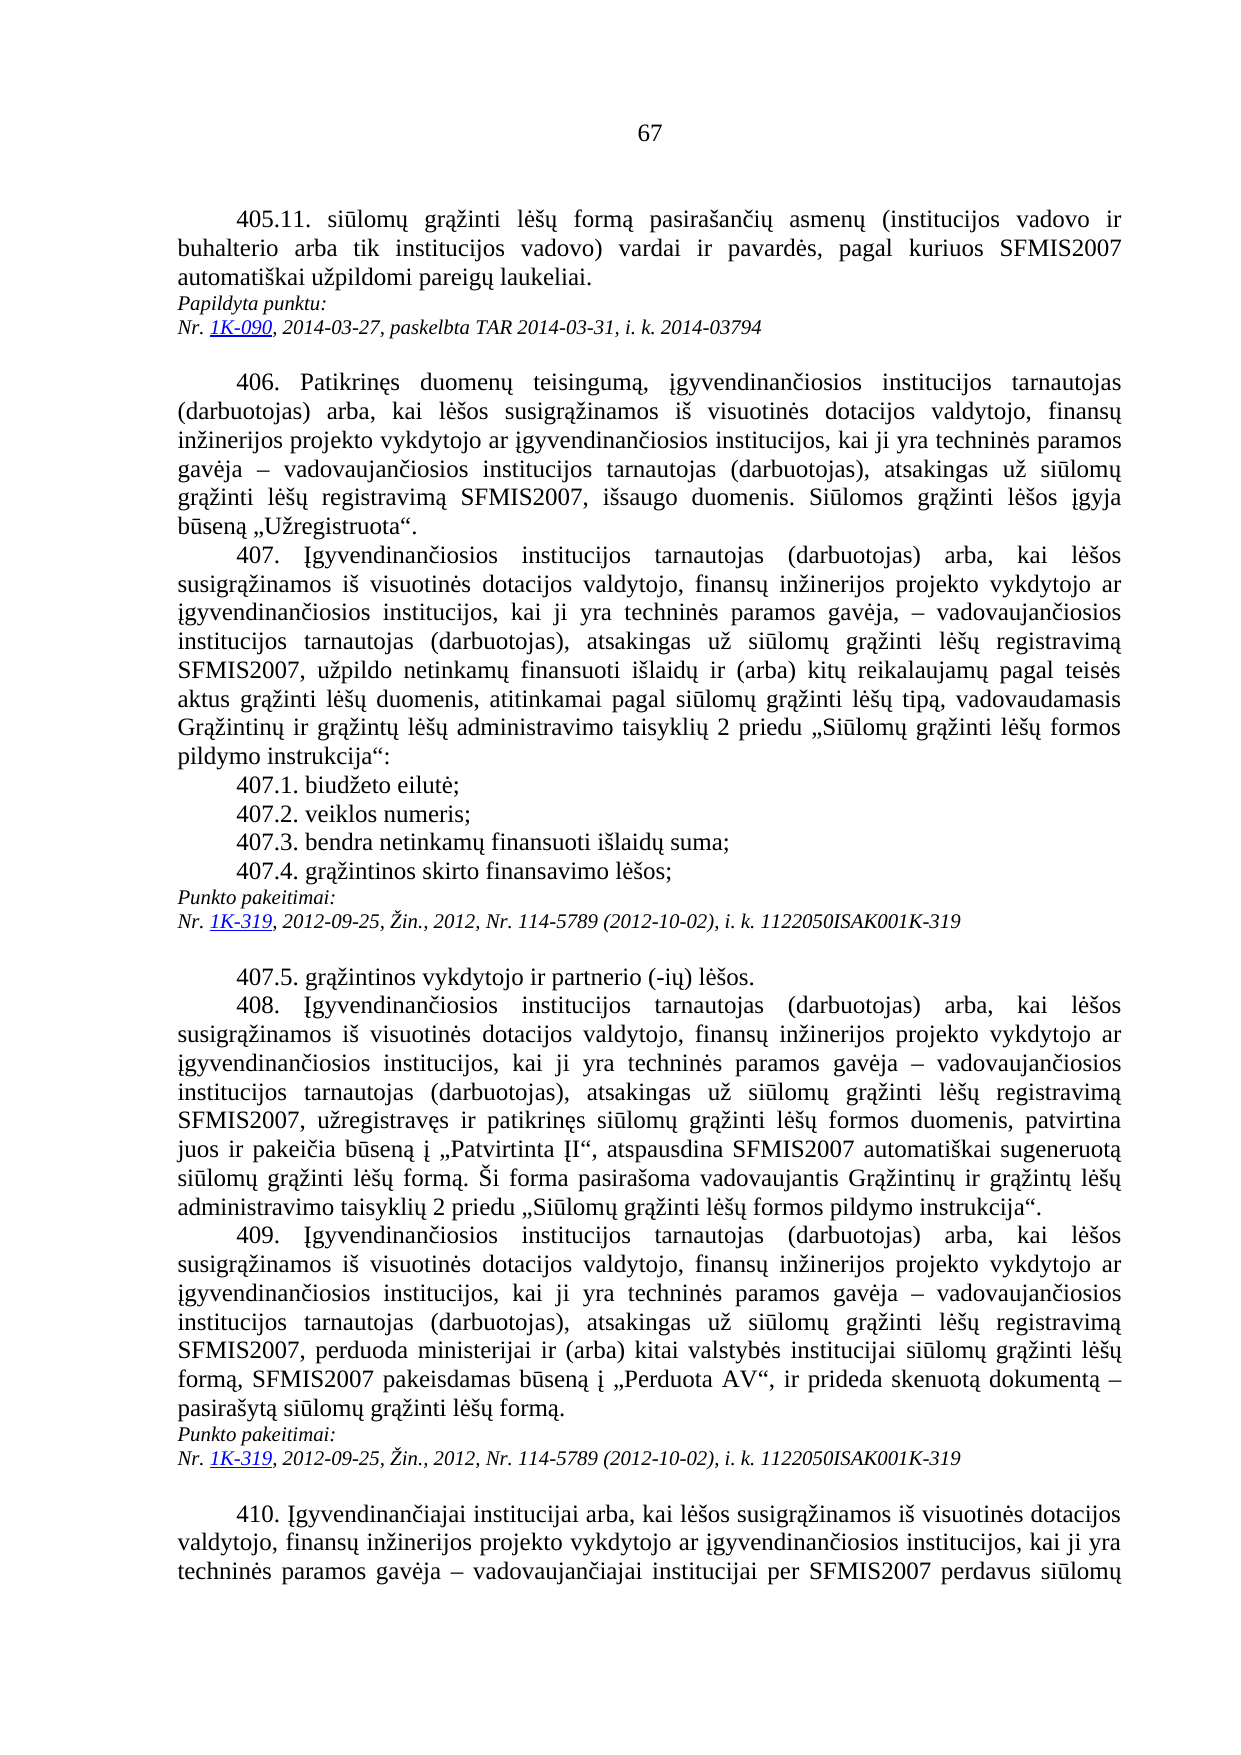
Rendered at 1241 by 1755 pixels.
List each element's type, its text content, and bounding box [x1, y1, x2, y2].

text Papildyta punktu: [177, 291, 1122, 315]
text 407.5. grąžintinos vykdytojo ir partnerio (-ių) lėšos. [177, 962, 1122, 991]
text Nr. 1K-319, 2012-09-25, Žin., 2012, Nr. 114-5789 (2012-10-02), i. k. 1122050ISAK001K-319 [177, 1446, 1122, 1470]
text 407.4. grąžintinos skirto finansavimo lėšos; [177, 856, 1122, 885]
text 408. Įgyvendinančiosios institucijos tarnautojas (darbuotojas) arba, kai lėšos susigrąžinamos iš visuotinės dotacijos valdytojo, finansų inžinerijos projekto vykdytojo ar įgyvendinančiosios institucijos, kai ji yra techninės paramos gavėja – vadovaujančiosios institucijos tarnautojas (darbuotojas), atsakingas už siūlomų grąžinti lėšų registravimą SFMIS2007, užregistravęs ir patikrinęs siūlomų grąžinti lėšų formos duomenis, patvirtina juos ir pakeičia būseną į „Patvirtinta ĮI“, atspausdina SFMIS2007 automatiškai sugeneruotą siūlomų grąžinti lėšų formą. Ši forma pasirašoma vadovaujantis Grąžintinų ir grąžintų lėšų administravimo taisyklių 2 priedu „Siūlomų grąžinti lėšų formos pildymo instrukcija“. [177, 991, 1122, 1221]
text 409. Įgyvendinančiosios institucijos tarnautojas (darbuotojas) arba, kai lėšos susigrąžinamos iš visuotinės dotacijos valdytojo, finansų inžinerijos projekto vykdytojo ar įgyvendinančiosios institucijos, kai ji yra techninės paramos gavėja – vadovaujančiosios institucijos tarnautojas (darbuotojas), atsakingas už siūlomų grąžinti lėšų registravimą SFMIS2007, perduoda ministerijai ir (arba) kitai valstybės institucijai siūlomų grąžinti lėšų formą, SFMIS2007 pakeisdamas būseną į „Perduota AV“, ir prideda skenuotą dokumentą – pasirašytą siūlomų grąžinti lėšų formą. [177, 1221, 1122, 1422]
text Nr. 1K-319, 2012-09-25, Žin., 2012, Nr. 114-5789 (2012-10-02), i. k. 1122050ISAK001K-319 [177, 909, 1122, 933]
text Punkto pakeitimai: [177, 1422, 1122, 1446]
text 407.2. veiklos numeris; [177, 799, 1122, 827]
text 406. Patikrinęs duomenų teisingumą, įgyvendinančiosios institucijos tarnautojas (darbuotojas) arba, kai lėšos susigrąžinamos iš visuotinės dotacijos valdytojo, finansų inžinerijos projekto vykdytojo ar įgyvendinančiosios institucijos, kai ji yra techninės paramos gavėja – vadovaujančiosios institucijos tarnautojas (darbuotojas), atsakingas už siūlomų grąžinti lėšų registravimą SFMIS2007, išsaugo duomenis. Siūlomos grąžinti lėšos įgyja būseną „Užregistruota“. [177, 367, 1122, 540]
text Punkto pakeitimai: [177, 885, 1122, 909]
text Nr. 1K-090, 2014-03-27, paskelbta TAR 2014-03-31, i. k. 2014-03794 [177, 315, 1122, 339]
text 405.11. siūlomų grąžinti lėšų formą pasirašančių asmenų (institucijos vadovo ir buhalterio arba tik institucijos vadovo) vardai ir pavardės, pagal kuriuos SFMIS2007 automatiškai užpildomi pareigų laukeliai. [177, 204, 1122, 291]
text 407.3. bendra netinkamų finansuoti išlaidų suma; [177, 827, 1122, 856]
text 410. Įgyvendinančiajai institucijai arba, kai lėšos susigrąžinamos iš visuotinės dotacijos valdytojo, finansų inžinerijos projekto vykdytojo ar įgyvendinančiosios institucijos, kai ji yra techninės paramos gavėja – vadovaujančiajai institucijai per SFMIS2007 perdavus siūlomų [177, 1499, 1122, 1585]
text 407. Įgyvendinančiosios institucijos tarnautojas (darbuotojas) arba, kai lėšos susigrąžinamos iš visuotinės dotacijos valdytojo, finansų inžinerijos projekto vykdytojo ar įgyvendinančiosios institucijos, kai ji yra techninės paramos gavėja, – vadovaujančiosios institucijos tarnautojas (darbuotojas), atsakingas už siūlomų grąžinti lėšų registravimą SFMIS2007, užpildo netinkamų finansuoti išlaidų ir (arba) kitų reikalaujamų pagal teisės aktus grąžinti lėšų duomenis, atitinkamai pagal siūlomų grąžinti lėšų tipą, vadovaudamasis Grąžintinų ir grąžintų lėšų administravimo taisyklių 2 priedu „Siūlomų grąžinti lėšų formos pildymo instrukcija“: [177, 540, 1122, 770]
text 407.1. biudžeto eilutė; [177, 770, 1122, 799]
